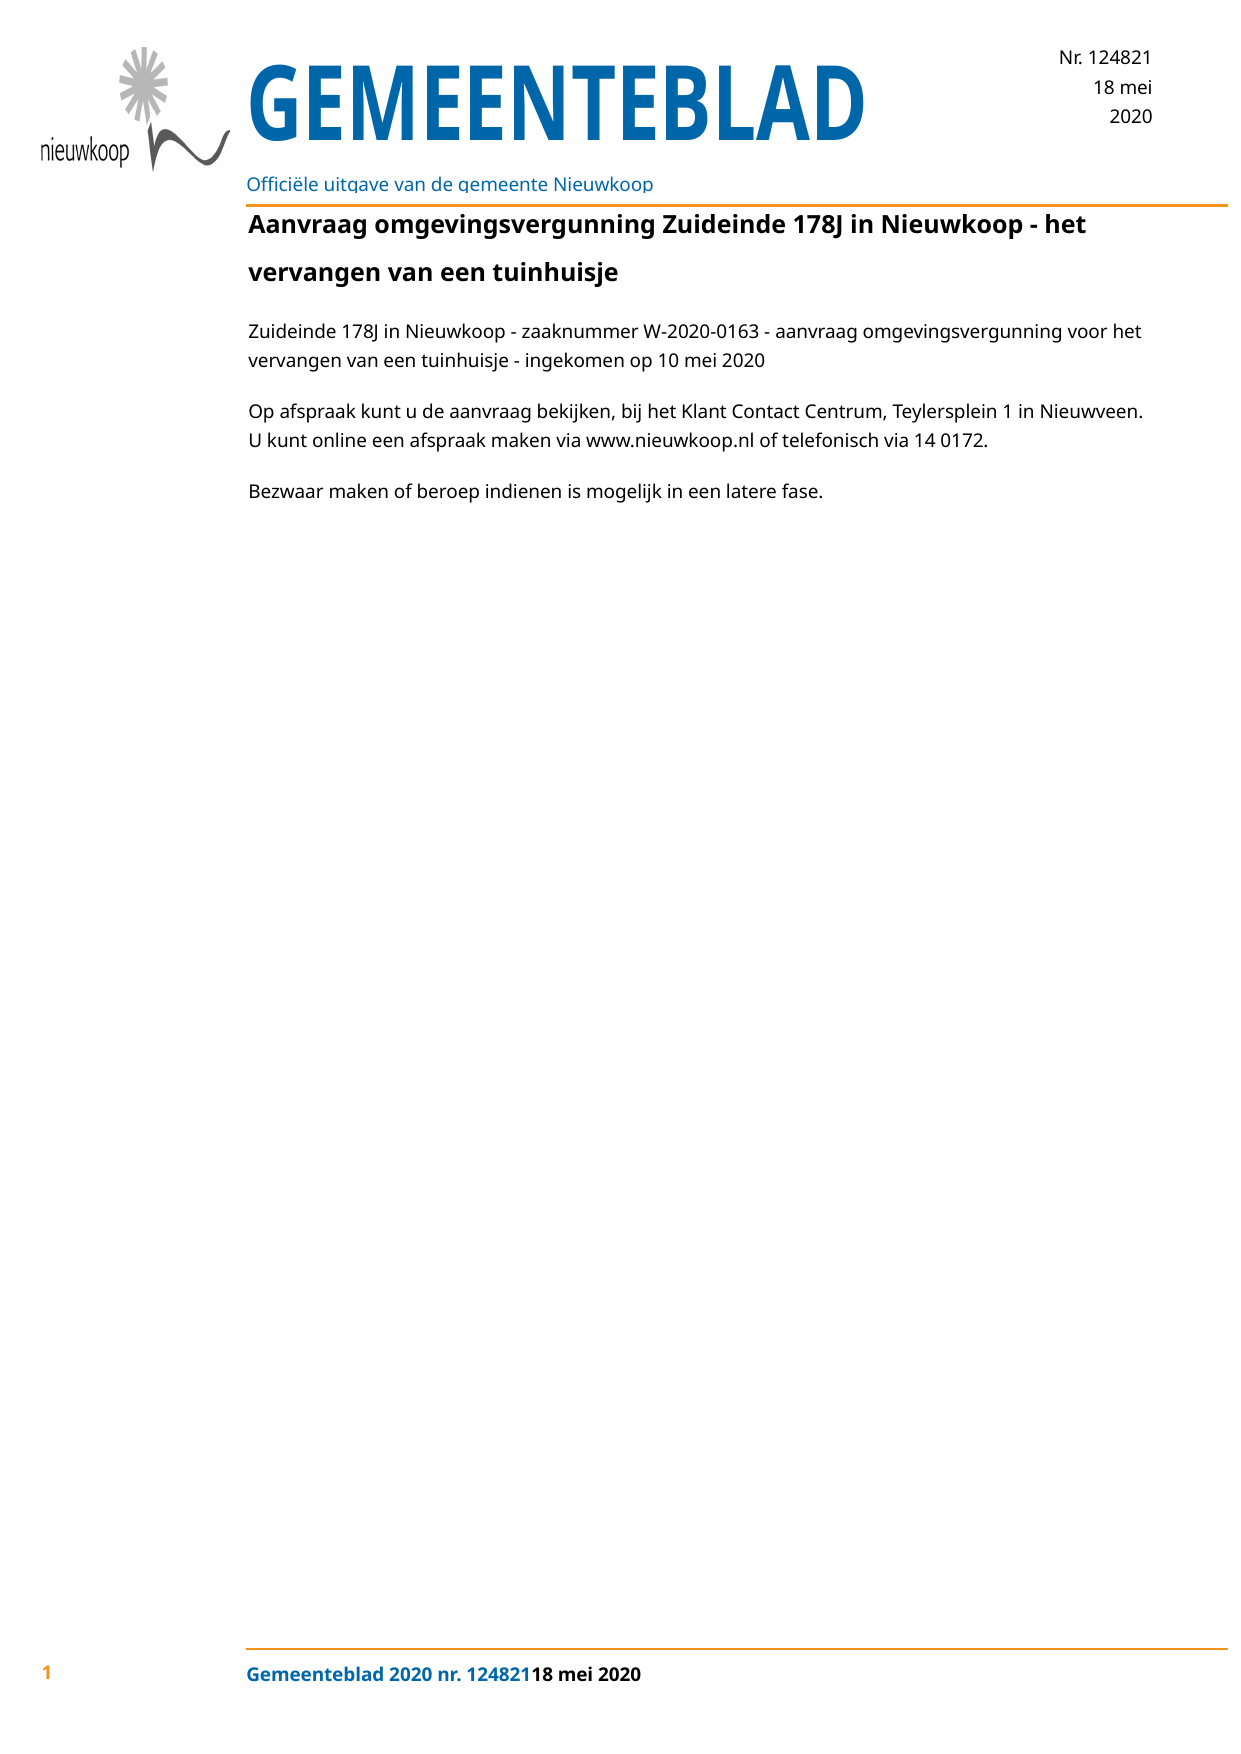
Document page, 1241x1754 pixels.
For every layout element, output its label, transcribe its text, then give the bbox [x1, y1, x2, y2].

text Zuideinde 178J in Nieuwkoop - zaaknummer W-2020-0163 - aanvraag omgevingsvergunning voor het vervangen van een tuinhuisje - ingekomen op 10 mei 2020 [248, 318, 1152, 373]
text Op afspraak kunt u de aanvraag bekijken, bij het Klant Contact Centrum, Teylersplein 1 in Nieuwveen. U kunt online een afspraak maken via www.nieuwkoop.nl of telefonisch via 14 0172. [248, 398, 1152, 453]
text Aanvraag omgevingsvergunning Zuideinde 178J in Nieuwkoop - het vervangen van een tuinhuisje [248, 207, 1152, 288]
picture [41, 47, 231, 172]
text Bezwaar maken of beroep indienen is mogelijk in een latere fase. [248, 478, 1152, 504]
